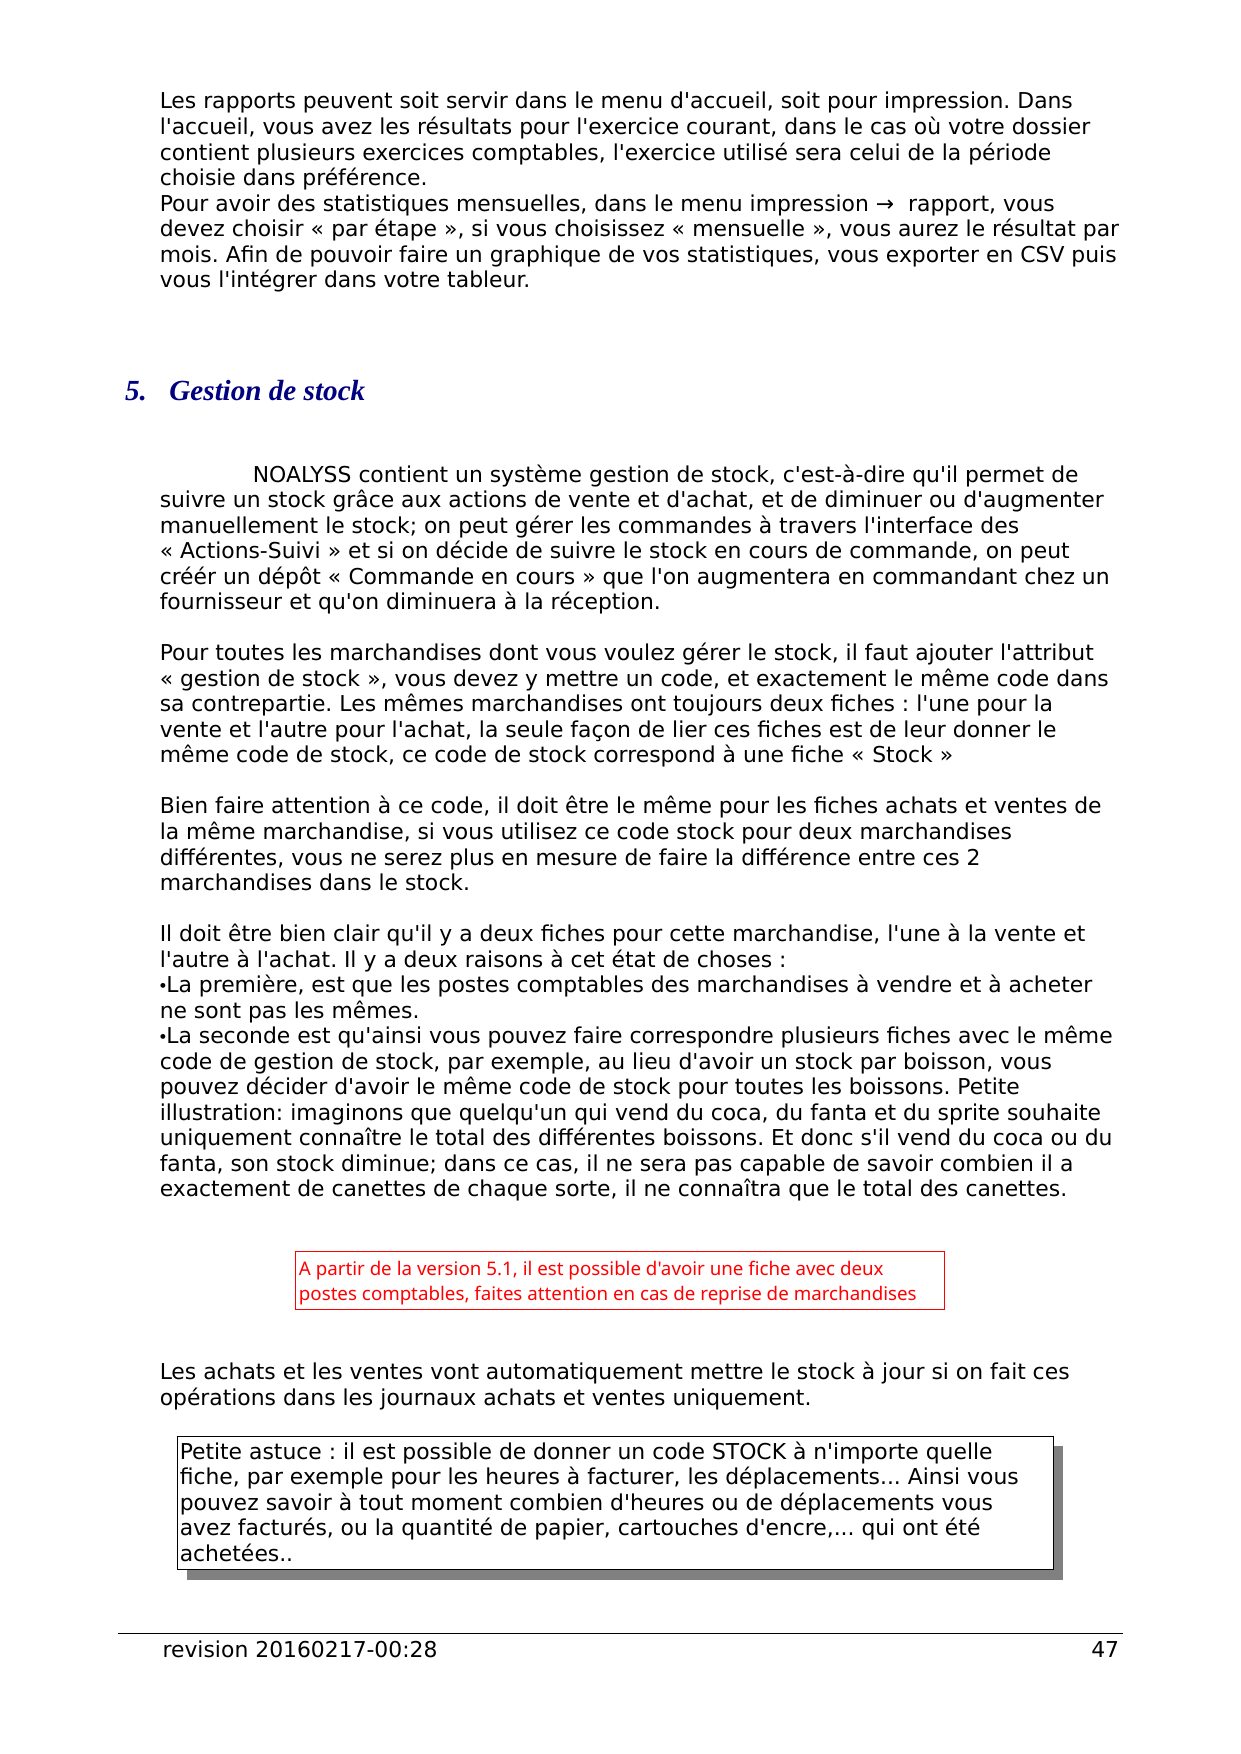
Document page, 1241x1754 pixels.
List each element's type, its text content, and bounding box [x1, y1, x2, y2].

text Il doit être bien clair qu'il y a deux fiches pour cette marchandise, l'une à la vente et l'autre à l'achat. Il y a deux raisons à cet état de choses : [159, 921, 1123, 972]
subtitle Gestion de stock [117, 373, 1123, 407]
text Petite astuce : il est possible de donner un code STOCK à n'importe quelle fiche, par exemple pour les heures à facturer, les déplacements... Ainsi vous pouvez savoir à tout moment combien d'heures ou de déplacements vous avez facturés, ou la quantité de papier, cartouches d'encre,... qui ont été achetées.. [178, 1437, 1053, 1569]
list La seconde est qu'ainsi vous pouvez faire correspondre plusieurs fiches avec le même code de gestion de stock, par exemple, au lieu d'avoir un stock par boisson, vous pouvez décider d'avoir le même code de stock pour toutes les boissons. Petite illustration: imaginons que quelqu'un qui vend du coca, du fanta et du sprite souhaite uniquement connaître le total des différentes boissons. Et donc s'il vend du coca ou du fanta, son stock diminue; dans ce cas, il ne sera pas capable de savoir combien il a exactement de canettes de chaque sorte, il ne connaîtra que le total des canettes. [159, 1023, 1123, 1202]
text Pour avoir des statistiques mensuelles, dans le menu impression → rapport, vous devez choisir « par étape », si vous choisissez « mensuelle », vous aurez le résultat par mois. Afin de pouvoir faire un graphique de vos statistiques, vous exporter en CSV puis vous l'intégrer dans votre tableur. [159, 191, 1123, 293]
text Les achats et les ventes vont automatiquement mettre le stock à jour si on fait ces opérations dans les journaux achats et ventes uniquement. [159, 1359, 1123, 1410]
text Pour toutes les marchandises dont vous voulez gérer le stock, il faut ajouter l'attribut « gestion de stock », vous devez y mettre un code, et exactement le même code dans sa contrepartie. Les mêmes marchandises ont toujours deux fiches : l'une pour la vente et l'autre pour l'achat, la seule façon de lier ces fiches est de leur donner le même code de stock, ce code de stock correspond à une fiche « Stock » [159, 640, 1123, 768]
text Bien faire attention à ce code, il doit être le même pour les fiches achats et ventes de la même marchandise, si vous utilisez ce code stock pour deux marchandises différentes, vous ne serez plus en mesure de faire la différence entre ces 2 marchandises dans le stock. [159, 793, 1123, 896]
list La première, est que les postes comptables des marchandises à vendre et à acheter ne sont pas les mêmes. [159, 972, 1123, 1023]
text NOALYSS contient un système gestion de stock, c'est-à-dire qu'il permet de suivre un stock grâce aux actions de vente et d'achat, et de diminuer ou d'augmenter manuellement le stock; on peut gérer les commandes à travers l'interface des « Actions-Suivi » et si on décide de suivre le stock en cours de commande, on peut créér un dépôt « Commande en cours » que l'on augmentera en commandant chez un fournisseur et qu'on diminuera à la réception. [159, 462, 1123, 615]
text A partir de la version 5.1, il est possible d'avoir une fiche avec deux postes comptables, faites attention en cas de reprise de marchandises [296, 1252, 944, 1309]
text Les rapports peuvent soit servir dans le menu d'accueil, soit pour impression. Dans l'accueil, vous avez les résultats pour l'exercice courant, dans le cas où votre dossier contient plusieurs exercices comptables, l'exercice utilisé sera celui de la période choisie dans préférence. [159, 88, 1123, 191]
